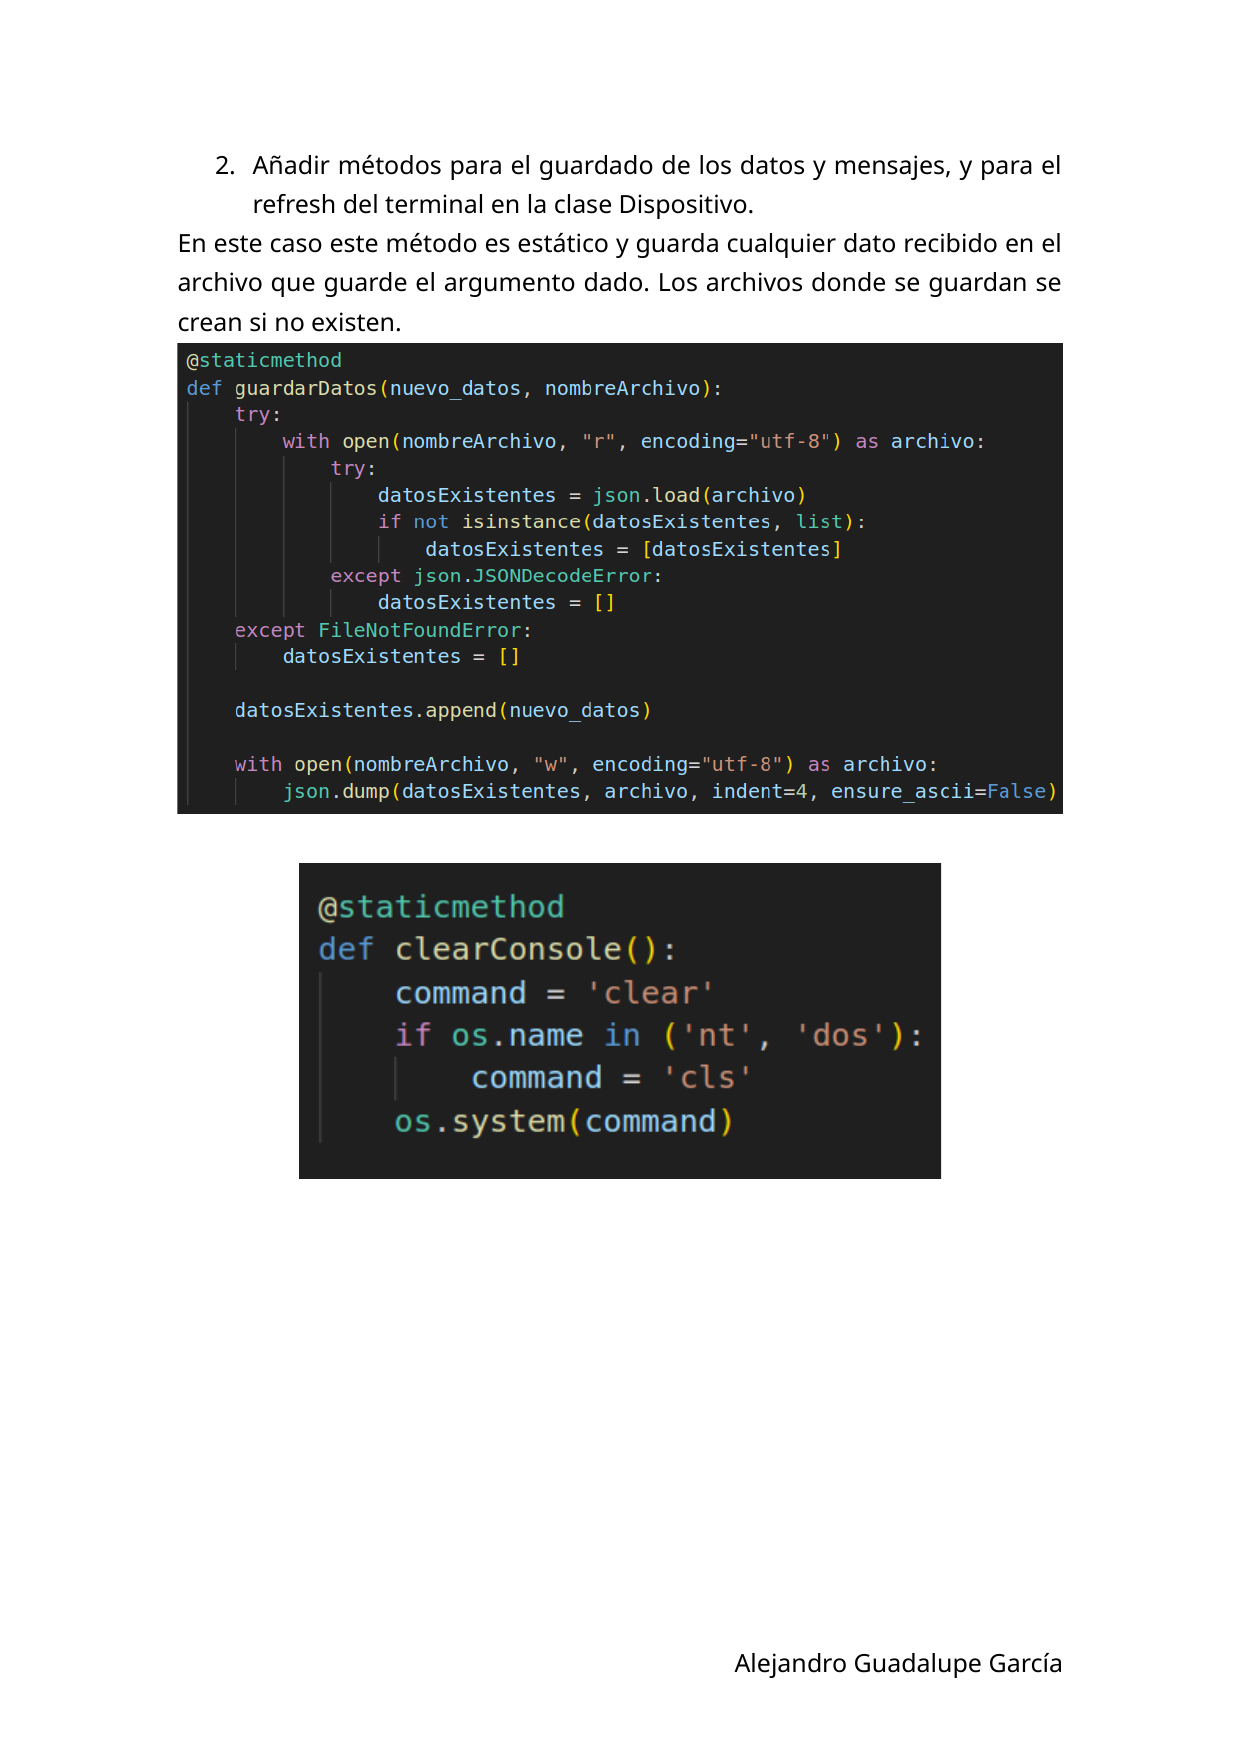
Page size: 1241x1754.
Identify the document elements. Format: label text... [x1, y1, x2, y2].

picture [299, 863, 942, 1179]
picture [177, 343, 1063, 814]
list En este caso este método es estático y guarda cualquier dato recibido en el archivo que guarde el argumento dado. Los archivos donde se guardan se crean si no existen. [177, 226, 1063, 338]
list Añadir métodos para el guardado de los datos y mensajes, y para el refresh del terminal en la clase Dispositivo. [215, 148, 1063, 221]
